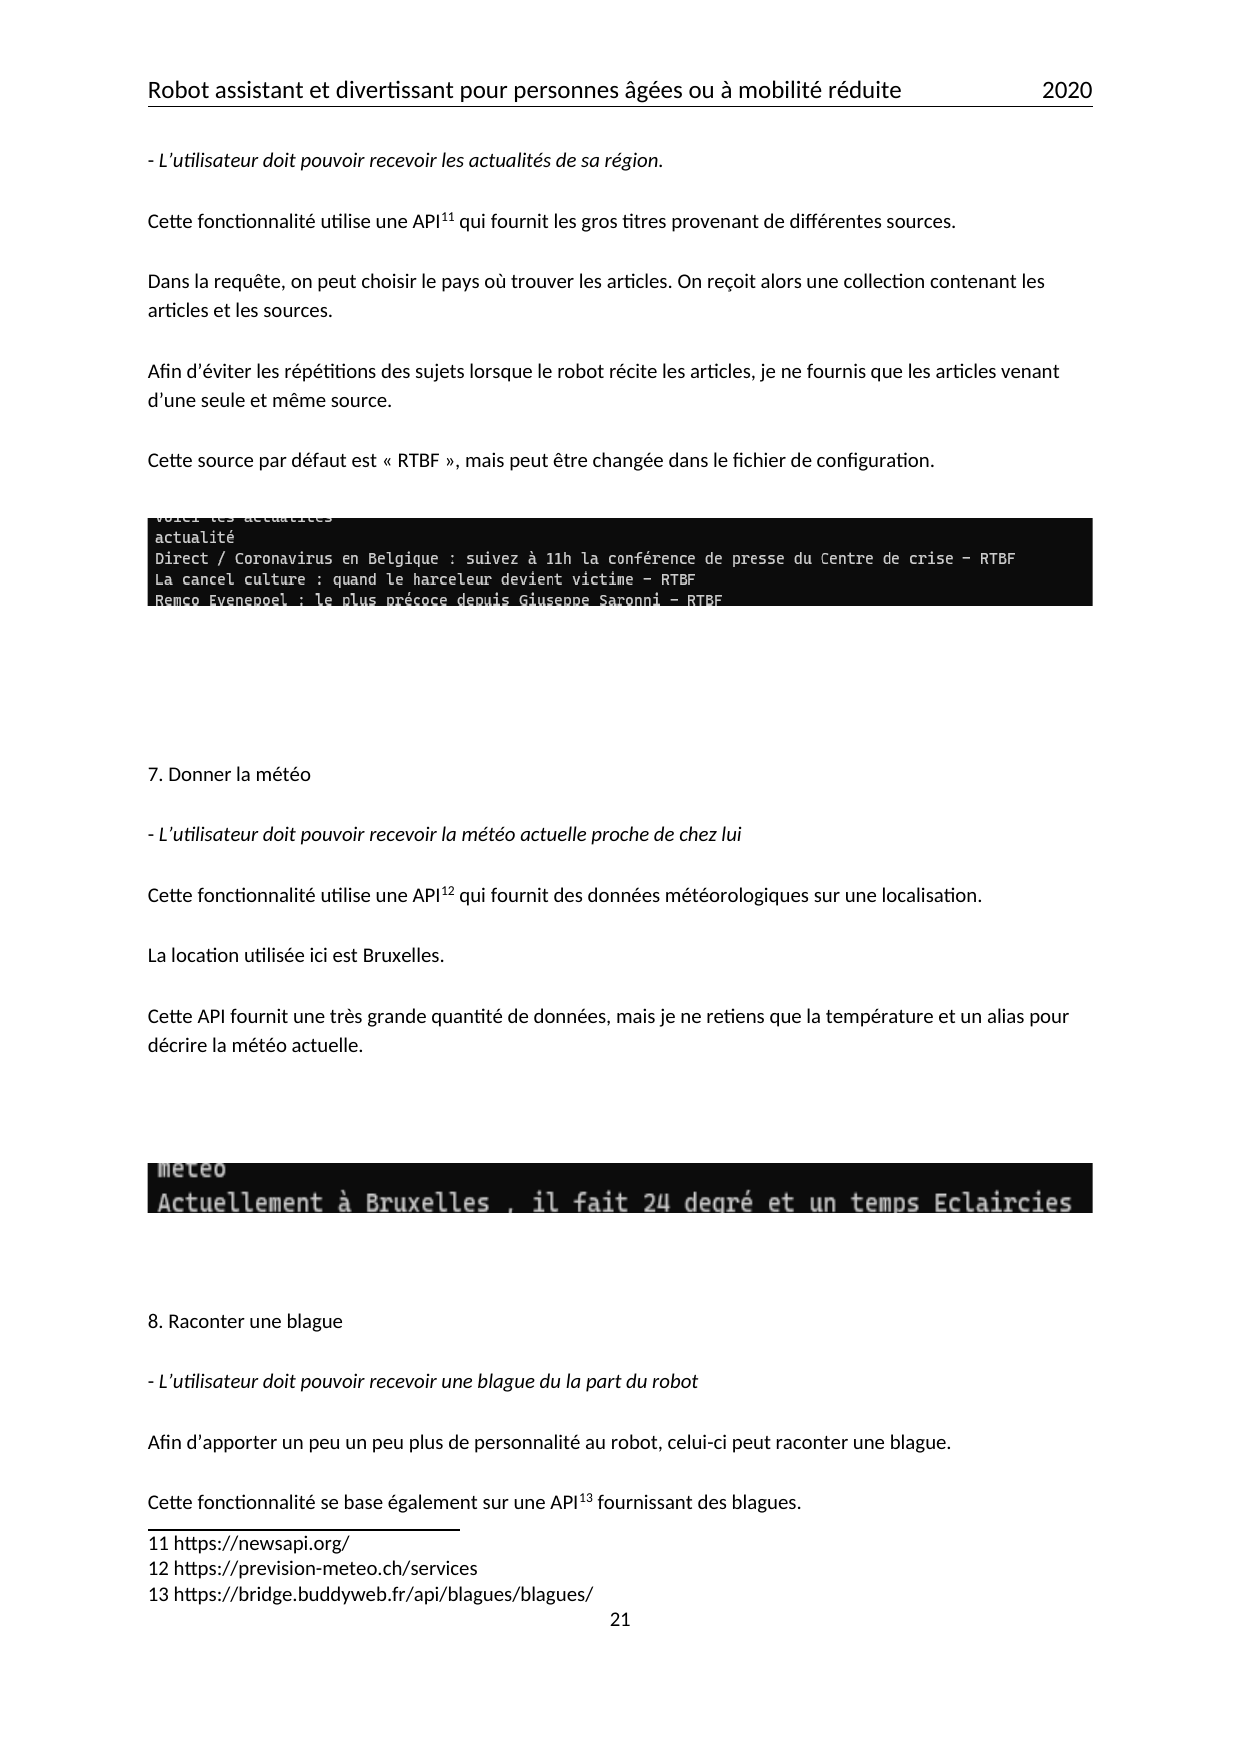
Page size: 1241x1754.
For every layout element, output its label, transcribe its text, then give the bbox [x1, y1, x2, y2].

text - L’utilisateur doit pouvoir recevoir une blague du la part du robot [148, 1369, 1093, 1394]
text Cette API fournit une très grande quantité de données, mais je ne retiens que la température et un alias pour décrire la météo actuelle. [148, 1003, 1093, 1057]
text Cette source par défaut est « RTBF », mais peut être changée dans le fichier de configuration. [148, 448, 1093, 473]
text Cette fonctionnalité se base également sur une API fournissant des blagues. [148, 1489, 1093, 1515]
text Afin d’apporter un peu un peu plus de personnalité au robot, celui-ci peut raconter une blague. [148, 1429, 1093, 1454]
text Dans la requête, on peut choisir le pays où trouver les articles. On reçoit alors une collection contenant les articles et les sources. [148, 268, 1093, 323]
text - L’utilisateur doit pouvoir recevoir la météo actuelle proche de chez lui [148, 822, 1093, 847]
text 7. Donner la météo [148, 761, 1093, 787]
text Cette fonctionnalité utilise une API qui fournit les gros titres provenant de différentes sources. [148, 208, 1093, 233]
text https://newsapi.org/ [148, 1530, 1093, 1556]
text https://prevision-meteo.ch/services [148, 1556, 1093, 1581]
text Cette fonctionnalité utilise une API qui fournit des données météorologiques sur une localisation. [148, 882, 1093, 907]
text 8. Raconter une blague [148, 1308, 1093, 1334]
text - L’utilisateur doit pouvoir recevoir les actualités de sa région. [148, 148, 1093, 173]
text https://bridge.buddyweb.fr/api/blagues/blagues/ [148, 1581, 1093, 1606]
text La location utilisée ici est Bruxelles. [148, 942, 1093, 968]
text Afin d’éviter les répétitions des sujets lorsque le robot récite les articles, je ne fournis que les articles venant d’une seule et même source. [148, 358, 1093, 413]
